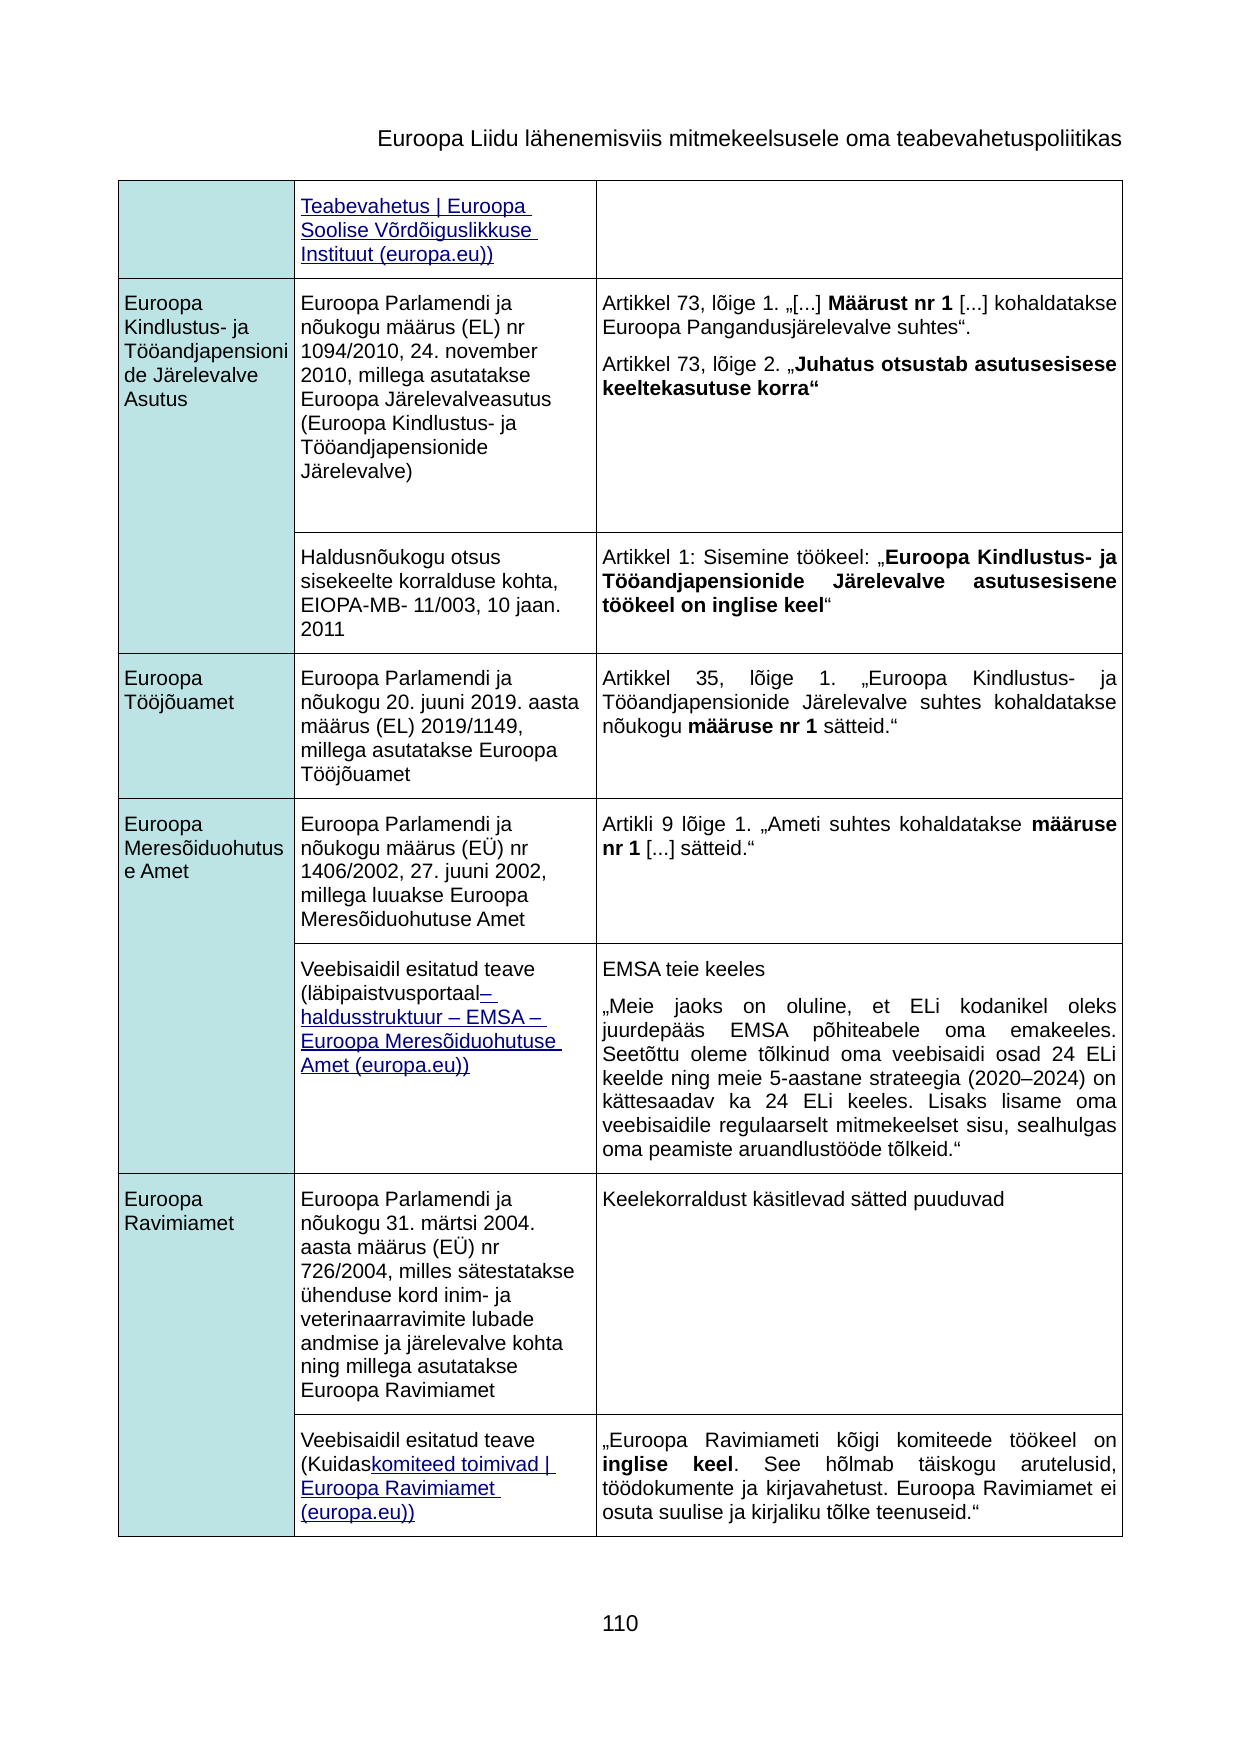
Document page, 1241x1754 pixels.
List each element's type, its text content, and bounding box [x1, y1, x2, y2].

table_cell Artikkel 73, lõige 1. „[...] Määrust nr 1 [...] kohaldatakse Euroopa Pangandusjärelevalve suhtes“. Artikkel 73, lõige 2. „Juhatus otsustab asutusesisese keeltekasutuse korra“ [597, 279, 1122, 532]
table_cell Artikli 9 lõige 1. „Ameti suhtes kohaldatakse määruse nr 1 [...] sätteid.“ [597, 799, 1122, 943]
table_cell Artikkel 35, lõige 1. „Euroopa Kindlustus- ja Tööandjapensionide Järelevalve suhtes kohaldatakse nõukogu määruse nr 1 sätteid.“ [597, 654, 1122, 798]
table_cell Euroopa Parlamendi ja nõukogu 20. juuni 2019. aasta määrus (EL) 2019/1149, millega asutatakse Euroopa Tööjõuamet [295, 654, 596, 798]
table_cell Euroopa Parlamendi ja nõukogu määrus (EÜ) nr 1406/2002, 27. juuni 2002, millega luuakse Euroopa Meresõiduohutuse Amet [295, 799, 596, 943]
table_cell Euroopa Kindlustus- ja Tööandjapensionide Järelevalve Asutus [119, 279, 294, 653]
table_cell Teabevahetus | Euroopa Soolise Võrdõiguslikkuse Instituut (europa.eu)) [295, 181, 596, 278]
table_cell Veebisaidil esitatud teave (läbipaistvusportaal– haldusstruktuur – EMSA – Euroopa Meresõiduohutuse Amet (europa.eu)) [295, 944, 596, 1173]
table_cell Haldusnõukogu otsus sisekeelte korralduse kohta, EIOPA-MB- 11/003, 10 jaan. 2011 [295, 533, 596, 653]
table_cell Veebisaidil esitatud teave (Kuidaskomiteed toimivad | Euroopa Ravimiamet (europa.eu)) [295, 1415, 596, 1536]
table_cell Artikkel 1: Sisemine töökeel: „Euroopa Kindlustus- ja Tööandjapensionide Järelevalve asutusesisene töökeel on inglise keel“ [597, 533, 1122, 653]
table_cell Euroopa Meresõiduohutuse Amet [119, 799, 294, 1173]
table_cell Euroopa Ravimiamet [119, 1174, 294, 1536]
table_cell [119, 181, 294, 278]
table_cell Euroopa Parlamendi ja nõukogu määrus (EL) nr 1094/2010, 24. november 2010, millega asutatakse Euroopa Järelevalveasutus (Euroopa Kindlustus- ja Tööandjapensionide Järelevalve) [295, 279, 596, 532]
table_cell Euroopa Parlamendi ja nõukogu 31. märtsi 2004. aasta määrus (EÜ) nr 726/2004, milles sätestatakse ühenduse kord inim- ja veterinaarravimite lubade andmise ja järelevalve kohta ning millega asutatakse Euroopa Ravimiamet [295, 1174, 596, 1414]
table_cell [597, 181, 1122, 278]
table_cell Keelekorraldust käsitlevad sätted puuduvad [597, 1174, 1122, 1414]
table_cell Euroopa Tööjõuamet [119, 654, 294, 798]
table_cell EMSA teie keeles „Meie jaoks on oluline, et ELi kodanikel oleks juurdepääs EMSA põhiteabele oma emakeeles. Seetõttu oleme tõlkinud oma veebisaidi osad 24 ELi keelde ning meie 5-aastane strateegia (2020–2024) on kättesaadav ka 24 ELi keeles. Lisaks lisame oma veebisaidile regulaarselt mitmekeelset sisu, sealhulgas oma peamiste aruandlustööde tõlkeid.“ [597, 944, 1122, 1173]
table_cell „Euroopa Ravimiameti kõigi komiteede töökeel on inglise keel. See hõlmab täiskogu arutelusid, töödokumente ja kirjavahetust. Euroopa Ravimiamet ei osuta suulise ja kirjaliku tõlke teenuseid.“ [597, 1415, 1122, 1536]
